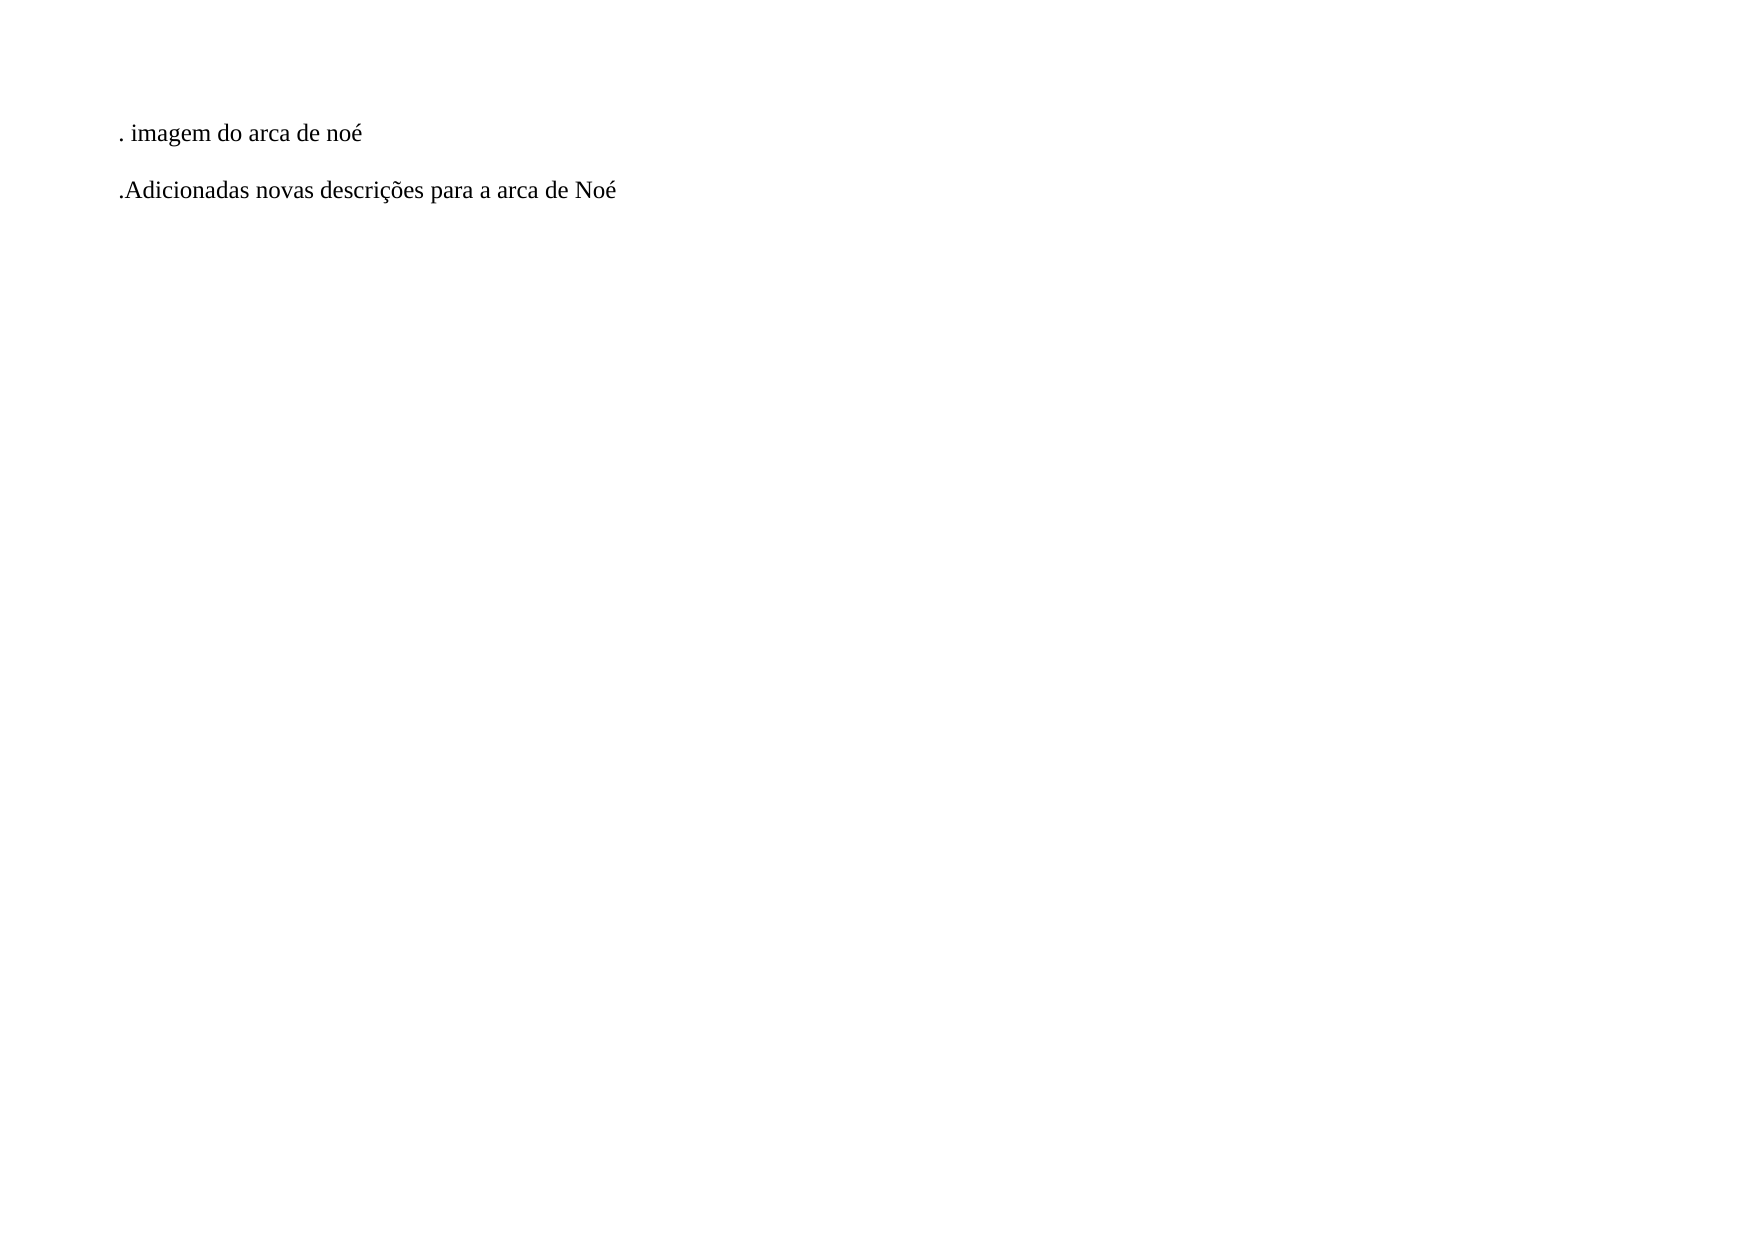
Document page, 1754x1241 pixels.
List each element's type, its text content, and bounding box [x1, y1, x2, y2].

text . imagem do arca de noé [118, 118, 1636, 147]
text .Adicionadas novas descrições para a arca de Noé [118, 176, 1636, 204]
